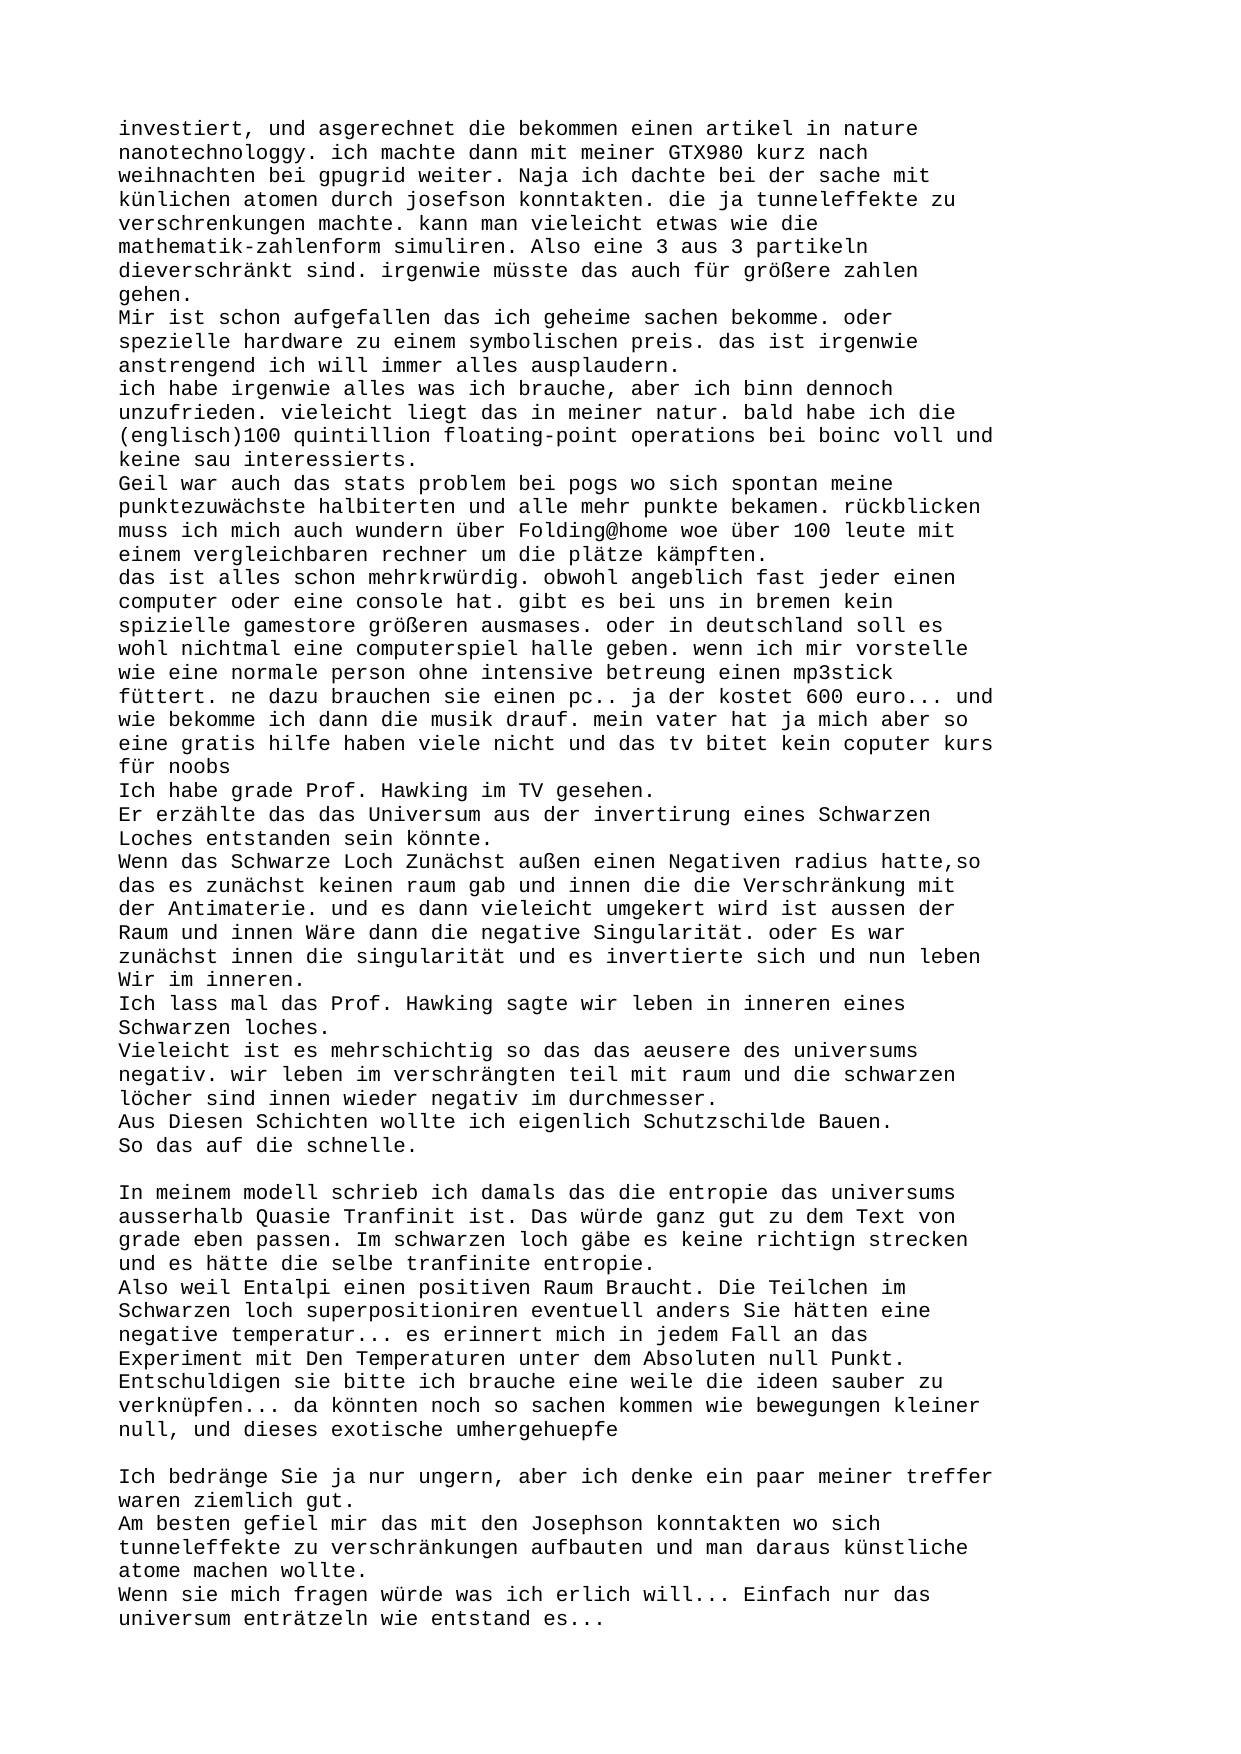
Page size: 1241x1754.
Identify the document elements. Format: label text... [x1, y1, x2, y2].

text investiert, und asgerechnet die bekommen einen artikel in nature nanotechnologgy. ich machte dann mit meiner GTX980 kurz nach weihnachten bei gpugrid weiter. Naja ich dachte bei der sache mit künlichen atomen durch josefson konntakten. die ja tunneleffekte zu verschrenkungen machte. kann man vieleicht etwas wie die mathematik-zahlenform simuliren. Also eine 3 aus 3 partikeln dieverschränkt sind. irgenwie müsste das auch für größere zahlen gehen. Mir ist schon aufgefallen das ich geheime sachen bekomme. oder spezielle hardware zu einem symbolischen preis. das ist irgenwie anstrengend ich will immer alles ausplaudern. ich habe irgenwie alles was ich brauche, aber ich binn dennoch unzufrieden. vieleicht liegt das in meiner natur. bald habe ich die (englisch)100 quintillion floating-point operations bei boinc voll und keine sau interessierts. Geil war auch das stats problem bei pogs wo sich spontan meine punktezuwächste halbiterten und alle mehr punkte bekamen. rückblicken muss ich mich auch wundern über Folding@home woe über 100 leute mit einem vergleichbaren rechner um die plätze kämpften. das ist alles schon mehrkrwürdig. obwohl angeblich fast jeder einen computer oder eine console hat. gibt es bei uns in bremen kein spizielle gamestore größeren ausmases. oder in deutschland soll es wohl nichtmal eine computerspiel halle geben. wenn ich mir vorstelle wie eine normale person ohne intensive betreung einen mp3stick füttert. ne dazu brauchen sie einen pc.. ja der kostet 600 euro... und wie bekomme ich dann die musik drauf. mein vater hat ja mich aber so eine gratis hilfe haben viele nicht und das tv bitet kein coputer kurs für noobs Ich habe grade Prof. Hawking im TV gesehen. Er erzählte das das Universum aus der invertirung eines Schwarzen Loches entstanden sein könnte. Wenn das Schwarze Loch Zunächst außen einen Negativen radius hatte,so das es zunächst keinen raum gab und innen die die Verschränkung mit der Antimaterie. und es dann vieleicht umgekert wird ist aussen der Raum und innen Wäre dann die negative Singularität. oder Es war zunächst innen die singularität und es invertierte sich und nun leben Wir im inneren. Ich lass mal das Prof. Hawking sagte wir leben in inneren eines Schwarzen loches. Vieleicht ist es mehrschichtig so das das aeusere des universums negativ. wir leben im verschrängten teil mit raum und die schwarzen löcher sind innen wieder negativ im durchmesser. Aus Diesen Schichten wollte ich eigenlich Schutzschilde Bauen. So das auf die schnelle. In meinem modell schrieb ich damals das die entropie das universums ausserhalb Quasie Tranfinit ist. Das würde ganz gut zu dem Text von grade eben passen. Im schwarzen loch gäbe es keine richtign strecken und es hätte die selbe tranfinite entropie. Also weil Entalpi einen positiven Raum Braucht. Die Teilchen im Schwarzen loch superpositioniren eventuell anders Sie hätten eine negative temperatur... es erinnert mich in jedem Fall an das Experiment mit Den Temperaturen unter dem Absoluten null Punkt. Entschuldigen sie bitte ich brauche eine weile die ideen sauber zu verknüpfen... da könnten noch so sachen kommen wie bewegungen kleiner null, und dieses exotische umhergehuepfe Ich bedränge Sie ja nur ungern, aber ich denke ein paar meiner treffer waren ziemlich gut. Am besten gefiel mir das mit den Josephson konntakten wo sich tunneleffekte zu verschränkungen aufbauten und man daraus künstliche atome machen wollte. Wenn sie mich fragen würde was ich erlich will... Einfach nur das universum enträtzeln wie entstand es... [118, 118, 1122, 1631]
